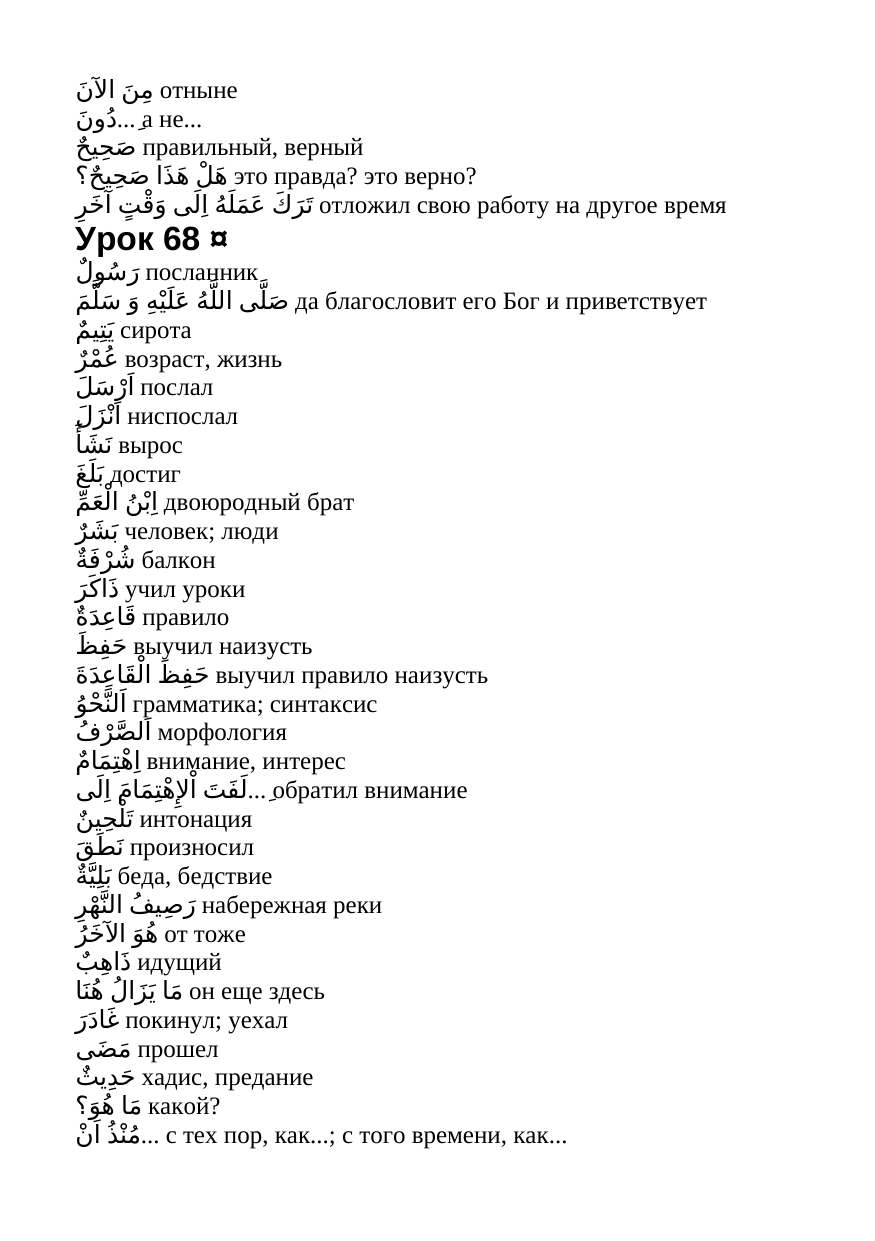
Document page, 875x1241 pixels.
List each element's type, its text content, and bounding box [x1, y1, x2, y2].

text بَلِيَّةٌ беда, бедствие‎ [75, 861, 799, 890]
text تَلْحِينٌ интонация‎ [75, 804, 799, 832]
text اَنْزَلَ ниспослал‎ [75, 401, 799, 430]
text هَلْ هَذَا صَحِيحٌ؟ это правда? это верно?‎ [75, 161, 799, 190]
text بَلَغَ достиг‎ [75, 459, 799, 487]
text هُوَ الآخَرُ от тоже‎ [75, 919, 799, 947]
text اِهْتِمَامٌ внимание, ин­терес‎ [75, 746, 799, 775]
subtitle Урок 68‎ ¤ [75, 219, 799, 257]
text ذَاكَرَ учил уроки‎ [75, 574, 799, 602]
text حَفِظَ выучил наизусть‎ [75, 631, 799, 660]
text بَشَرٌ человек; люди‎ [75, 516, 799, 545]
text مَا هُوَ؟ какой?‎ [75, 1091, 799, 1120]
text رَصِيفُ النَّهْرِ набереж­ная реки‎ [75, 890, 799, 919]
text حَفِظَ الْقَاعِدَةَ выучил правило наизусть‎ [75, 660, 799, 689]
text اِبْنُ الْعَمِّ двоюродный брат‎ [75, 487, 799, 516]
text صَحِيحٌ правильный, вер­ный‎ [75, 132, 799, 161]
text ذَاهِبٌ идущий‎ [75, 947, 799, 976]
text مِنَ الآنَ отныне‎ [75, 75, 799, 104]
text صَلَّى اللَّهُ عَلَيْهِ وَ سَلَّمَ да благословит его Бог и приветствует‎ [75, 286, 799, 315]
text مَا يَزَالُ هُنَا он еще здесь‎ [75, 976, 799, 1005]
text نَشَأَ вырос‎ [75, 430, 799, 459]
text مَضَى прошел‎ [75, 1034, 799, 1062]
text حَدِيثٌ хадис, предание‎ [75, 1062, 799, 1091]
text غَادَرَ покинул; уехал‎ [75, 1005, 799, 1034]
text عُمْرٌ возраст, жизнь‎ [75, 344, 799, 372]
text اَرْسَلَ послал‎ [75, 372, 799, 401]
text دُونَ...ِ а не...‎ [75, 104, 799, 132]
text مُنْذُ اَنْ... с тех пор, как...; с того времени, как...‎ [75, 1120, 799, 1149]
text اَلصَّرْفُ морфология‎ [75, 717, 799, 746]
text قَاعِدَةٌ правило‎ [75, 602, 799, 631]
text يَتِيمٌ сирота‎ [75, 315, 799, 344]
text لَفَتَ اْلإِهْتِمَامَ اِلَى...ِ обратил внимание‎ [75, 775, 799, 804]
text تَرَكَ عَمَلَهُ اِلَى وَقْتٍ آخَرِ отложил свою работу на другое время‎ [75, 190, 799, 219]
text نَطَقَ произносил‎ [75, 832, 799, 861]
text شُرْفَةٌ балкон‎ [75, 545, 799, 574]
text اَلنَّحْوُ грамматика; син­таксис‎ [75, 689, 799, 717]
text رَسُولٌ посланник‎ [75, 257, 799, 286]
